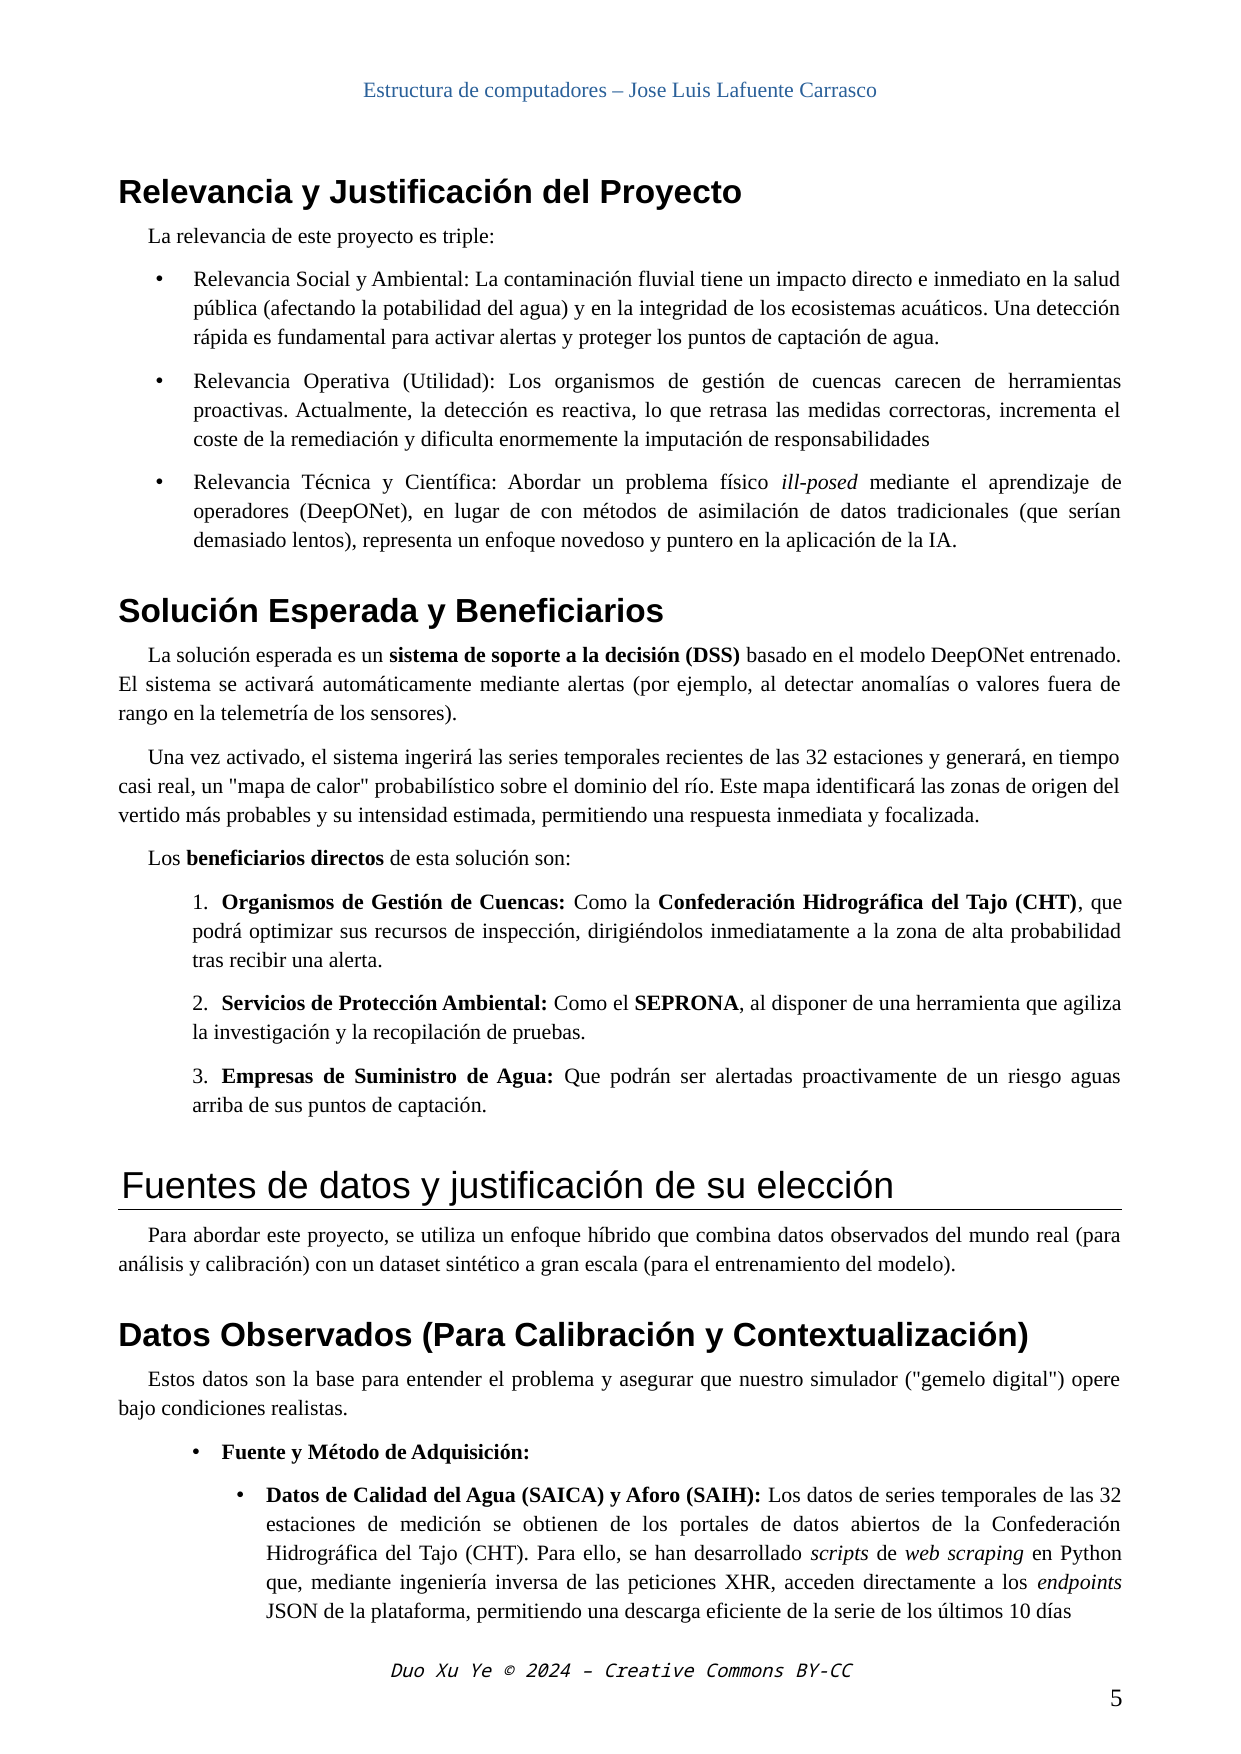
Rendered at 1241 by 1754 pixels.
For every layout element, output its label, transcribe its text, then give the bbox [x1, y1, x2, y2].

list Relevancia Operativa (Utilidad): Los organismos de gestión de cuencas carecen de herramientas proactivas. Actualmente, la detección es reactiva, lo que retrasa las medidas correctoras, incrementa el coste de la remediación y dificulta enormemente la imputación de responsabilidades [156, 368, 1122, 451]
text La relevancia de este proyecto es triple: [118, 223, 1122, 248]
list Fuente y Método de Adquisición: [162, 1439, 1122, 1464]
text Una vez activado, el sistema ingerirá las series temporales recientes de las 32 estaciones y generará, en tiempo casi real, un "mapa de calor" probabilístico sobre el dominio del río. Este mapa identificará las zonas de origen del vertido más probables y su intensidad estimada, permitiendo una respuesta inmediata y focalizada. [118, 744, 1122, 827]
list Servicios de Protección Ambiental: Como el SEPRONA, al disponer de una herramienta que agiliza la investigación y la recopilación de pruebas. [162, 990, 1122, 1044]
list Organismos de Gestión de Cuencas: Como la Confederación Hidrográfica del Tajo (CHT), que podrá optimizar sus recursos de inspección, dirigiéndolos inmediatamente a la zona de alta probabilidad tras recibir una alerta. [162, 889, 1122, 972]
subtitle Solución Esperada y Beneficiarios [118, 592, 1122, 630]
text Estos datos son la base para entender el problema y asegurar que nuestro simulador ("gemelo digital") opere bajo condiciones realistas. [118, 1366, 1122, 1420]
subtitle Fuentes de datos y justificación de su elección [118, 1160, 1122, 1209]
list Relevancia Social y Ambiental: La contaminación fluvial tiene un impacto directo e inmediato en la salud pública (afectando la potabilidad del agua) y en la integridad de los ecosistemas acuáticos. Una detección rápida es fundamental para activar alertas y proteger los puntos de captación de agua. [156, 266, 1122, 349]
subtitle Datos Observados (Para Calibración y Contextualización) [118, 1315, 1122, 1354]
list Datos de Calidad del Agua (SAICA) y Aforo (SAIH): Los datos de series temporales de las 32 estaciones de medición se obtienen de los portales de datos abiertos de la Confederación Hidrográfica del Tajo (CHT). Para ello, se han desarrollado scripts de web scraping en Python que, mediante ingeniería inversa de las peticiones XHR, acceden directamente a los endpoints JSON de la plataforma, permitiendo una descarga eficiente de la serie de los últimos 10 días [236, 1482, 1122, 1623]
text Para abordar este proyecto, se utiliza un enfoque híbrido que combina datos observados del mundo real (para análisis y calibración) con un dataset sintético a gran escala (para el entrenamiento del modelo). [118, 1222, 1122, 1276]
list Empresas de Suministro de Agua: Que podrán ser alertadas proactivamente de un riesgo aguas arriba de sus puntos de captación. [162, 1063, 1122, 1117]
subtitle Relevancia y Justificación del Proyecto [118, 172, 1122, 210]
text Los beneficiarios directos de esta solución son: [118, 845, 1122, 871]
list Relevancia Técnica y Científica: Abordar un problema físico ill-posed mediante el aprendizaje de operadores (DeepONet), en lugar de con métodos de asimilación de datos tradicionales (que serían demasiado lentos), representa un enfoque novedoso y puntero en la aplicación de la IA. [156, 469, 1122, 552]
text La solución esperada es un sistema de soporte a la decisión (DSS) basado en el modelo DeepONet entrenado. El sistema se activará automáticamente mediante alertas (por ejemplo, al detectar anomalías o valores fuera de rango en la telemetría de los sensores). [118, 642, 1122, 726]
